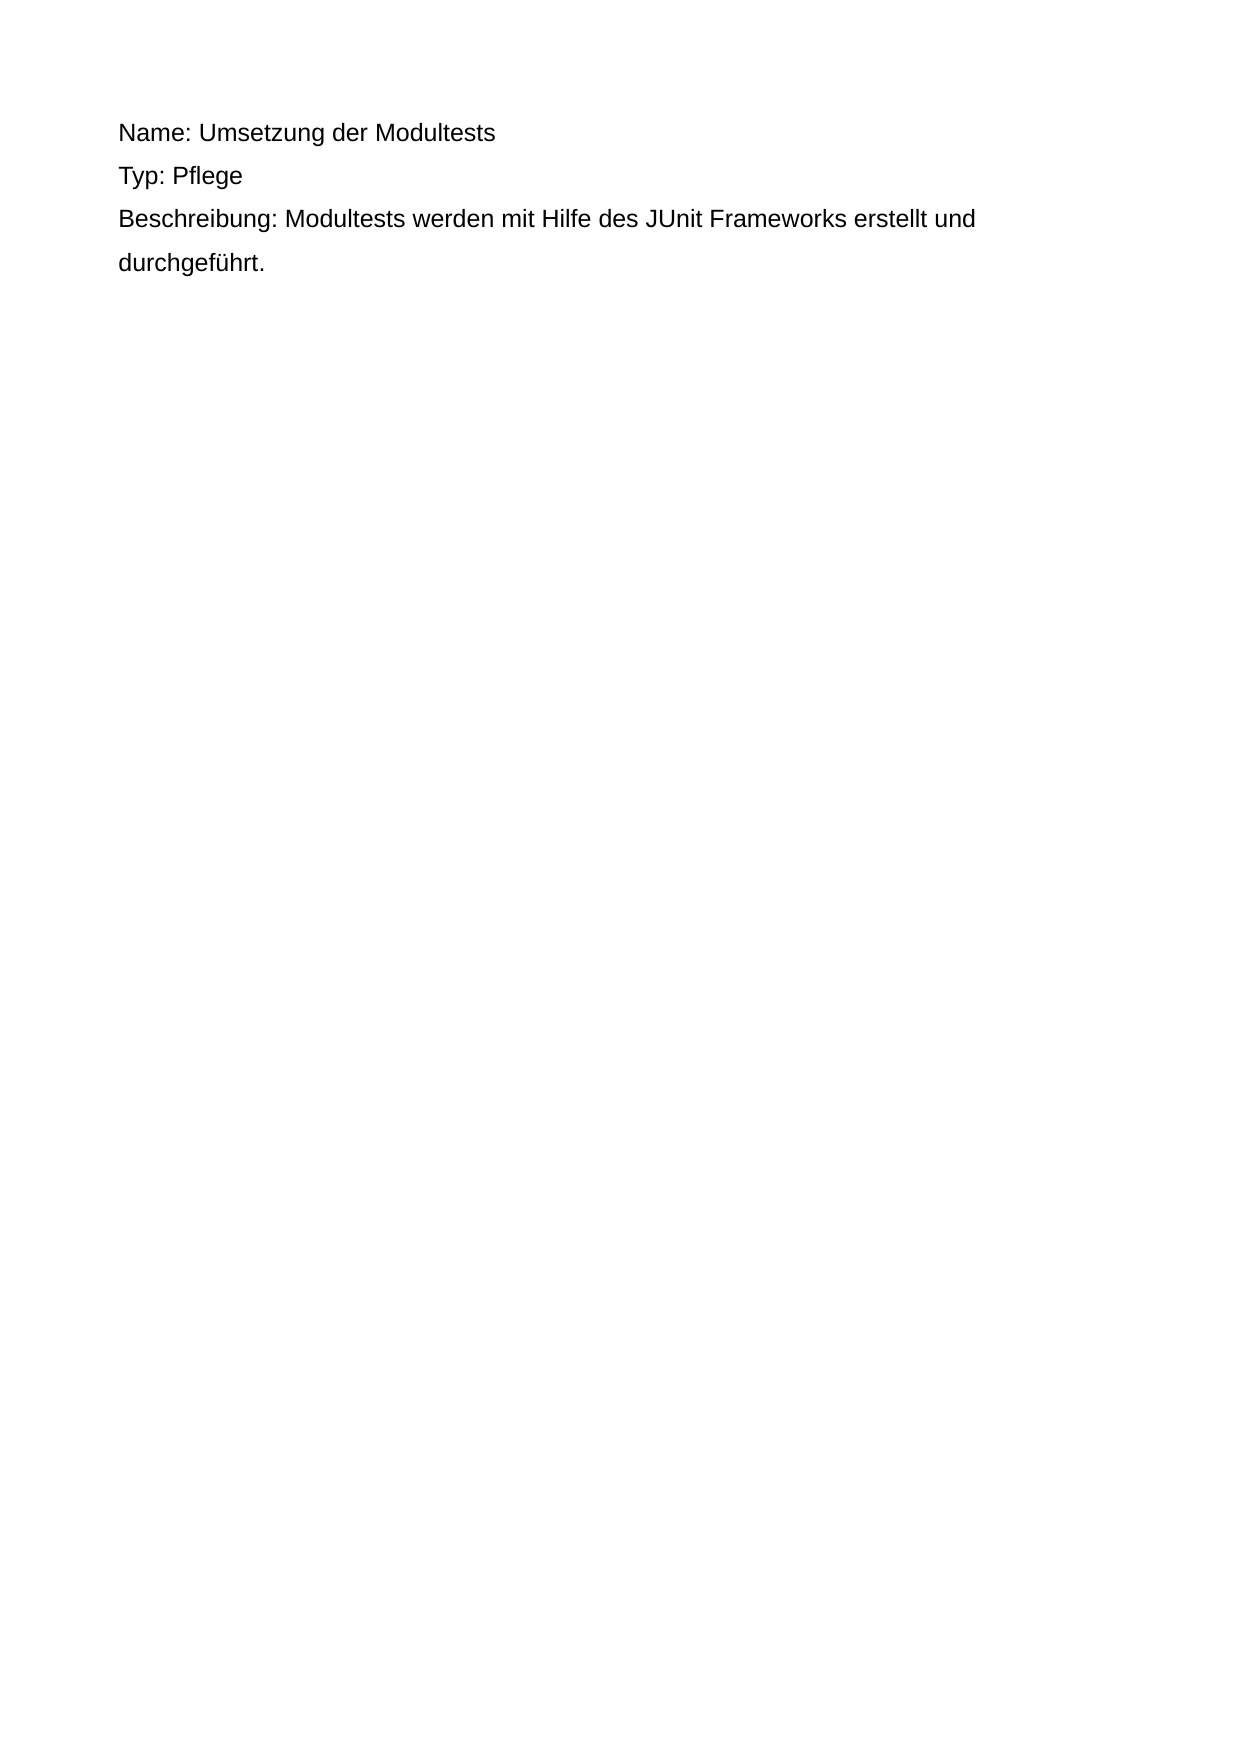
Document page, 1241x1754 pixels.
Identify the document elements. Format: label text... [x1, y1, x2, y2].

text Name: Umsetzung der Modultests Typ: Pflege [118, 118, 1122, 190]
text Beschreibung: Modultests werden mit Hilfe des JUnit Frameworks erstellt und durchgeführt. [118, 204, 1122, 276]
